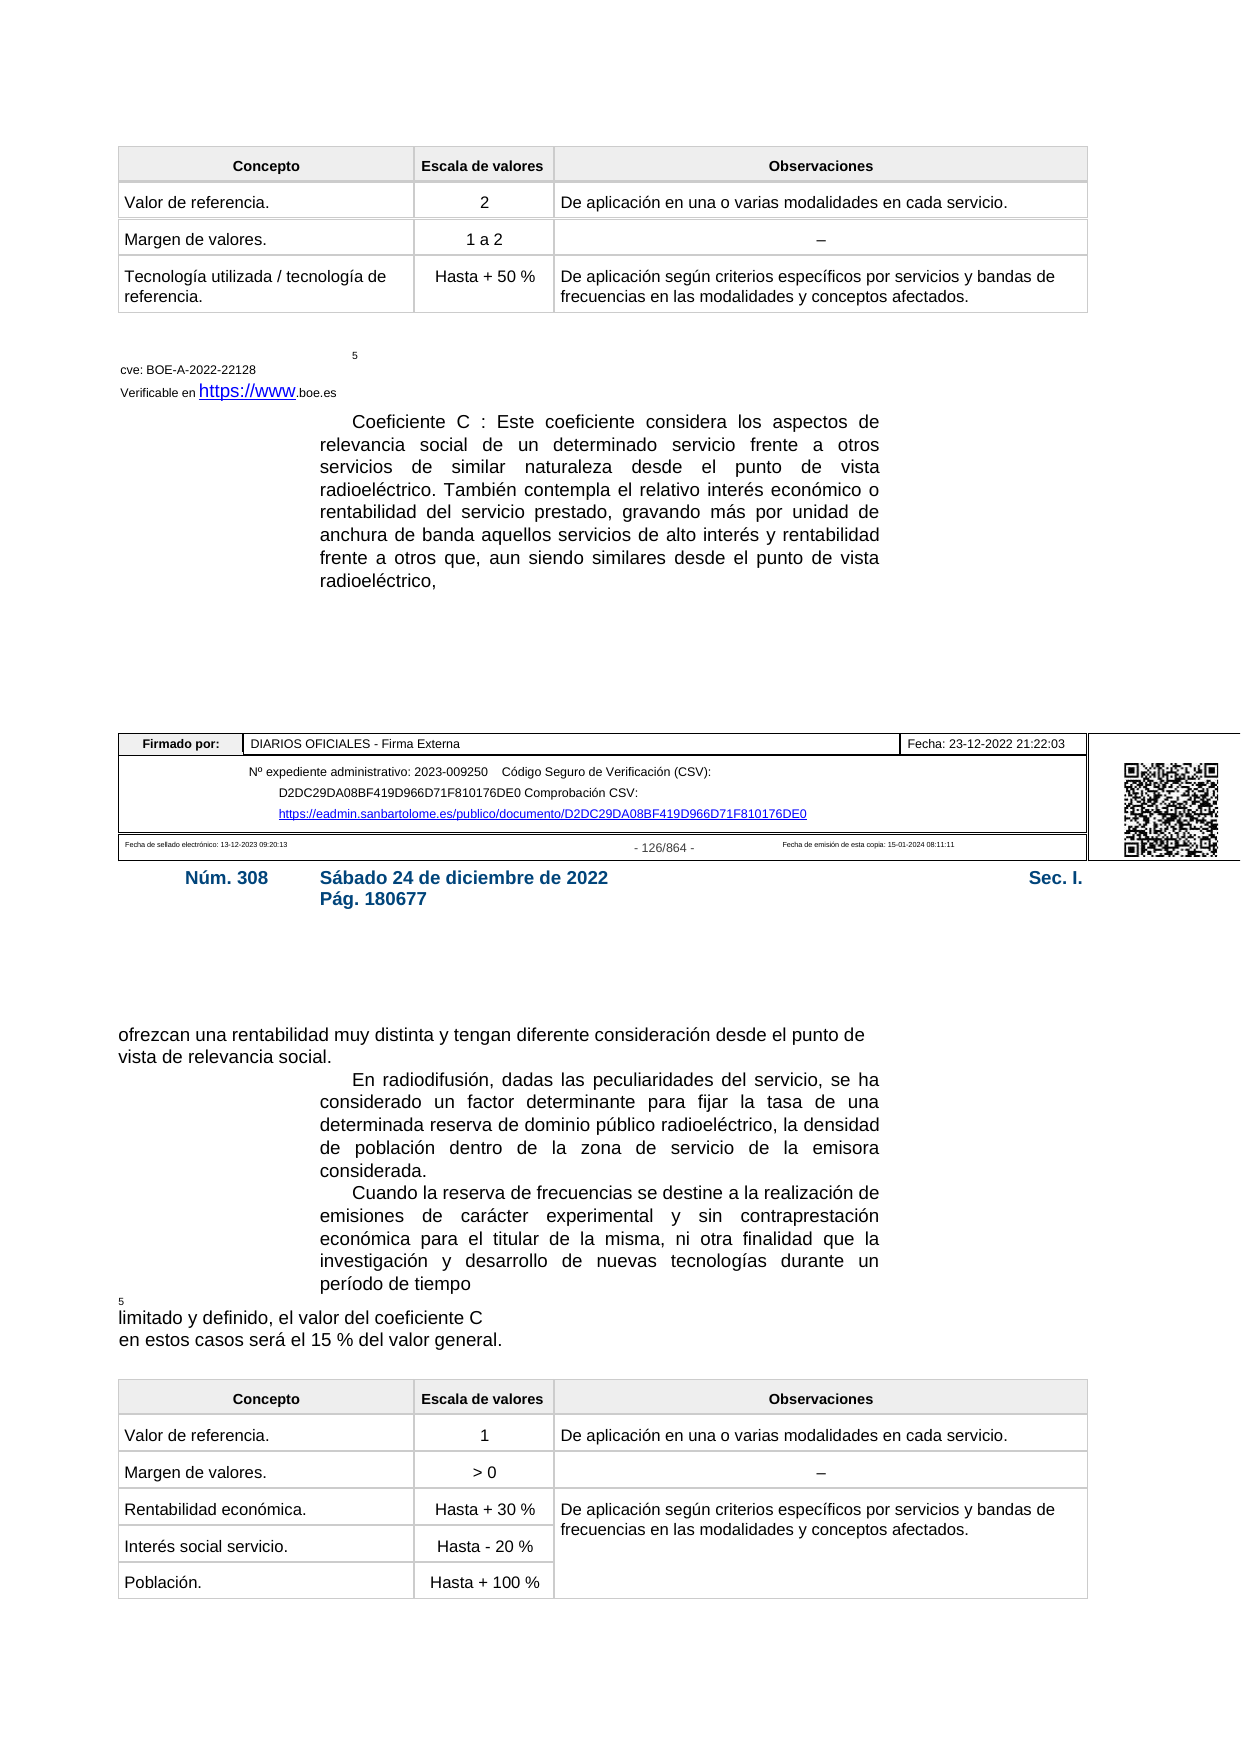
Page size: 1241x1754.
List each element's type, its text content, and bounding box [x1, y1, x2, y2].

table_cell Fecha de sellado electrónico: 13-12-2023 09:20:13 - 126/864 - Fecha de emisión de esta copia: 15-01-2024 08:11:11 [119, 835, 1086, 860]
table_cell Margen de valores. [119, 1452, 413, 1487]
text limitado y definido, el valor del coeficiente C [118, 1307, 1122, 1329]
text cve: BOE-A-2022-22128 [120, 363, 879, 377]
table_header Escala de valores [415, 147, 553, 180]
table_cell Rentabilidad económica. [119, 1489, 413, 1524]
text Coeficiente C : Este coeficiente considera los aspectos de relevancia social de un determinado servicio frente a otros servicios de similar naturaleza desde el punto de vista radioeléctrico. También contempla el relativo interés económico o rentabilidad del servicio prestado, gravando más por unidad de anchura de banda aquellos servicios de alto interés y rentabilidad frente a otros que, aun siendo similares desde el punto de vista radioeléctrico, [319, 411, 879, 591]
table_cell Margen de valores. [119, 220, 413, 254]
table_header Escala de valores [415, 1380, 553, 1413]
table_header Fecha: 23-12-2022 21:22:03 [901, 734, 1086, 754]
text Núm. 308 Sábado 24 de diciembre de 2022 Sec. I. Pág. 180677 [185, 866, 1122, 910]
table_cell Hasta + 50 % [415, 256, 553, 312]
table_header [1089, 734, 1240, 860]
table_cell Población. [119, 1563, 413, 1598]
table_cell – [555, 1452, 1087, 1487]
text ofrezcan una rentabilidad muy distinta y tengan diferente consideración desde el punto de vista de relevancia social. [118, 1023, 878, 1068]
text Cuando la reserva de frecuencias se destine a la realización de emisiones de carácter experimental y sin contraprestación económica para el titular de la misma, ni otra finalidad que la investigación y desarrollo de nuevas tecnologías durante un período de tiempo [319, 1182, 879, 1294]
table_header DIARIOS OFICIALES - Firma Externa [244, 734, 899, 754]
table_cell Valor de referencia. [119, 1415, 413, 1450]
table_cell 1 a 2 [415, 220, 553, 254]
table_cell 2 [415, 183, 553, 217]
table_cell De aplicación según criterios específicos por servicios y bandas de frecuencias en las modalidades y conceptos afectados. [555, 256, 1087, 312]
table_cell Nº expediente administrativo: 2023-009250 Código Seguro de Verificación (CSV): D2DC29DA08BF419D966D71F810176DE0 Comprobación CSV: https://eadmin.sanbartolome.es/publico/documento/D2DC29DA08BF419D966D71F810176DE0 [119, 756, 1086, 832]
table_cell Tecnología utilizada / tecnología de referencia. [119, 256, 413, 312]
text 5 [319, 350, 879, 362]
text 5 [118, 1295, 1122, 1307]
table_cell De aplicación en una o varias modalidades en cada servicio. [555, 183, 1087, 217]
table_cell > 0 [415, 1452, 553, 1487]
table_cell 1 [415, 1415, 553, 1450]
table_header Observaciones [555, 1380, 1087, 1413]
table_cell Interés social servicio. [119, 1526, 413, 1561]
table_cell De aplicación según criterios específicos por servicios y bandas de frecuencias en las modalidades y conceptos afectados. [555, 1489, 1087, 1598]
table_header Observaciones [555, 147, 1087, 180]
table_cell Hasta + 100 % [415, 1563, 553, 1598]
text Verificable en https://www.boe.es [120, 380, 879, 401]
table_cell Valor de referencia. [119, 183, 413, 217]
table_header Concepto [119, 147, 413, 180]
table_header Concepto [119, 1380, 413, 1413]
table_cell – [555, 220, 1087, 254]
table_header Firmado por: [119, 734, 242, 752]
table_cell Hasta - 20 % [415, 1526, 553, 1561]
table_cell De aplicación en una o varias modalidades en cada servicio. [555, 1415, 1087, 1450]
text en estos casos será el 15 % del valor general. [119, 1329, 1122, 1350]
text En radiodifusión, dadas las peculiaridades del servicio, se ha considerado un factor determinante para fijar la tasa de una determinada reserva de dominio público radioeléctrico, la densidad de población dentro de la zona de servicio de la emisora considerada. [319, 1069, 879, 1181]
table_cell Hasta + 30 % [415, 1489, 553, 1524]
